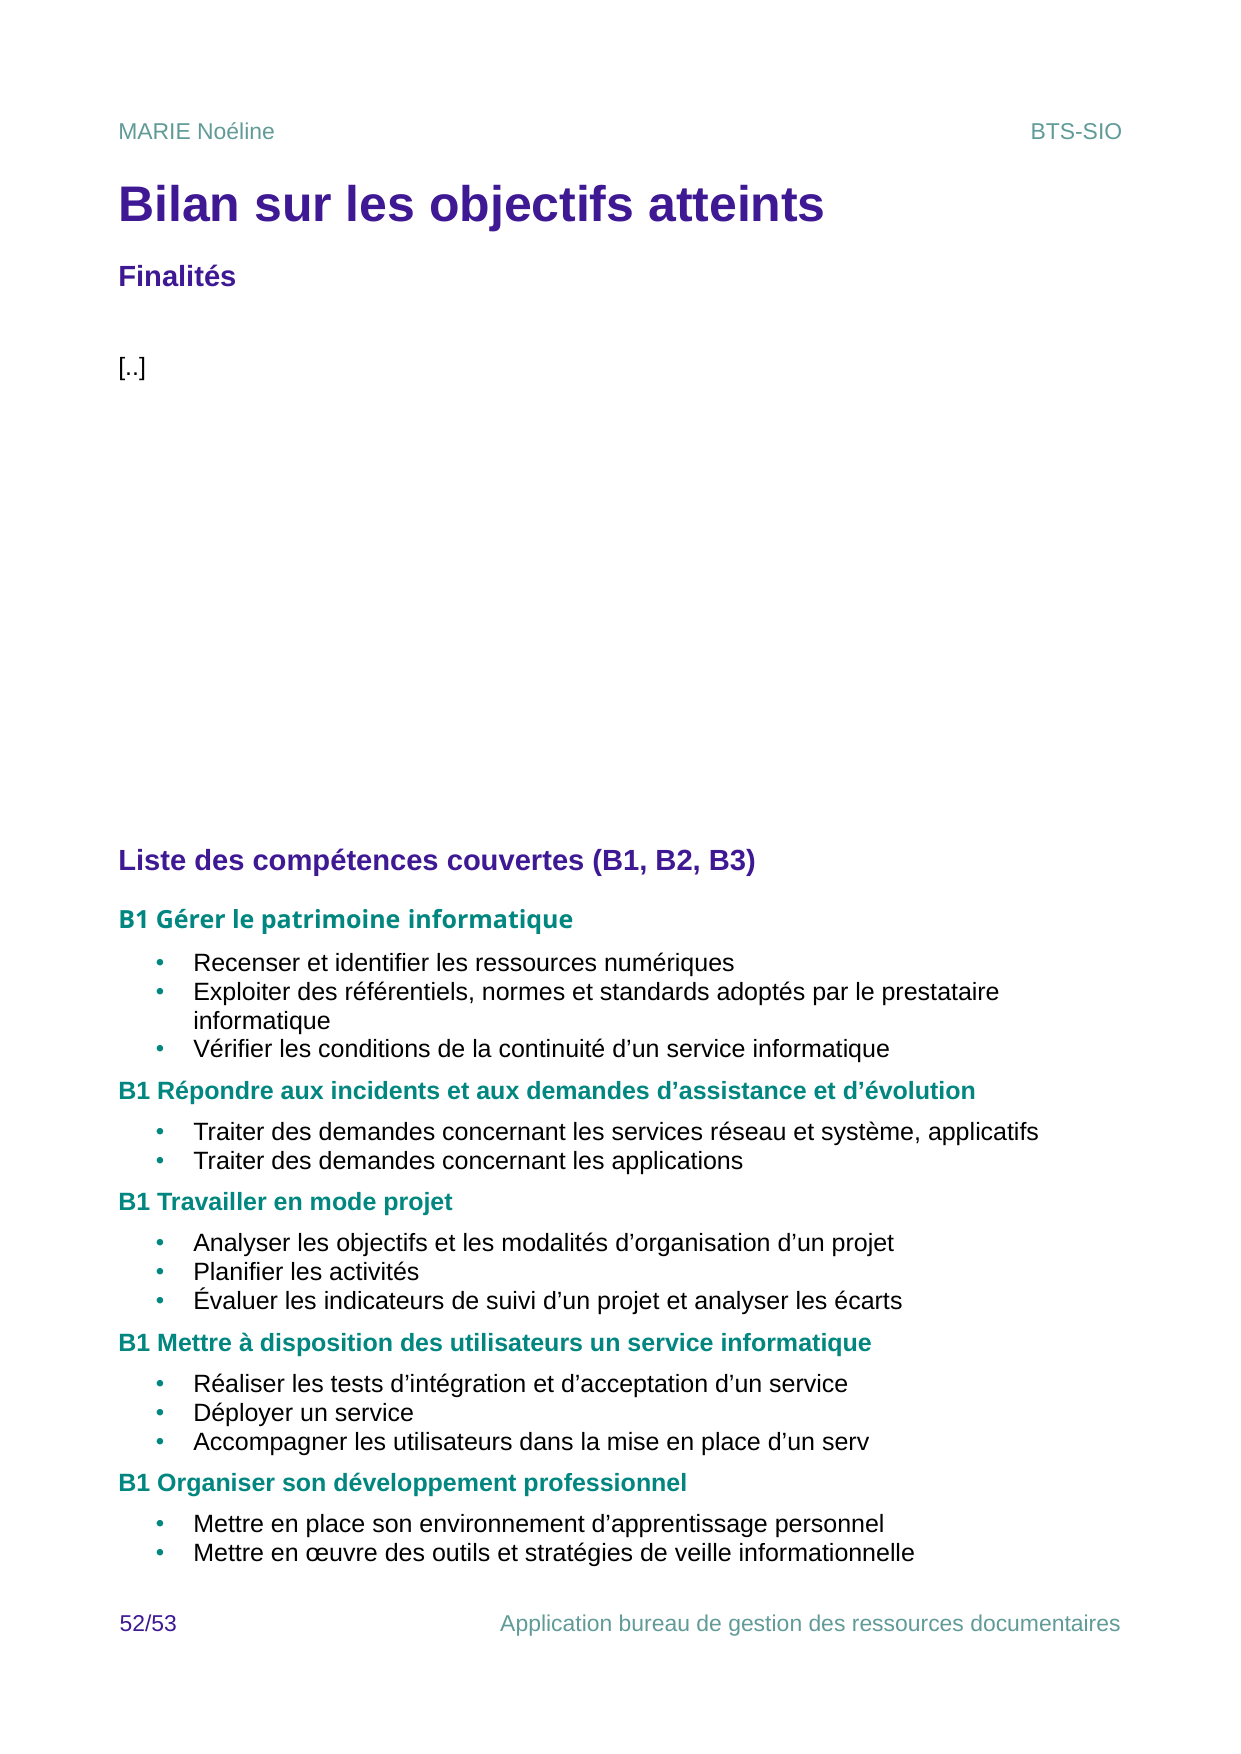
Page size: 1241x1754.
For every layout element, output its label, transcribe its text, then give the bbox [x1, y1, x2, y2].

list Exploiter des référentiels, normes et standards adoptés par le prestataire informatique [156, 977, 1122, 1034]
subtitle B1 Organiser son développement professionnel [118, 1468, 1122, 1497]
list Accompagner les utilisateurs dans la mise en place d’un serv [156, 1426, 1122, 1455]
list Évaluer les indicateurs de suivi d’un projet et analyser les écarts [156, 1286, 1122, 1315]
list Traiter des demandes concernant les applications [156, 1146, 1122, 1175]
list Analyser les objectifs et les modalités d’organisation d’un projet [156, 1228, 1122, 1257]
list Mettre en place son environnement d’apprentissage personnel [156, 1509, 1122, 1538]
subtitle Liste des compétences couvertes (B1, B2, B3) [118, 843, 1122, 876]
text [..] [118, 352, 1122, 381]
list Mettre en œuvre des outils et stratégies de veille informationnelle [156, 1538, 1122, 1567]
subtitle Finalités [118, 258, 1122, 292]
subtitle B1 Mettre à disposition des utilisateurs un service informatique [118, 1327, 1122, 1356]
subtitle B1 Travailler en mode projet [118, 1187, 1122, 1216]
list Traiter des demandes concernant les services réseau et système, applicatifs [156, 1117, 1122, 1146]
subtitle B1 Gérer le patrimoine informatique [118, 901, 1122, 935]
list Réaliser les tests d’intégration et d’acceptation d’un service [156, 1369, 1122, 1398]
list Recenser et identifier les ressources numériques [156, 948, 1122, 977]
list Vérifier les conditions de la continuité d’un service informatique [156, 1034, 1122, 1063]
list Planifier les activités [156, 1257, 1122, 1286]
subtitle Bilan sur les objectifs atteints [118, 174, 1122, 231]
subtitle B1 Répondre aux incidents et aux demandes d’assistance et d’évolution [118, 1076, 1122, 1104]
list Déployer un service [156, 1398, 1122, 1426]
